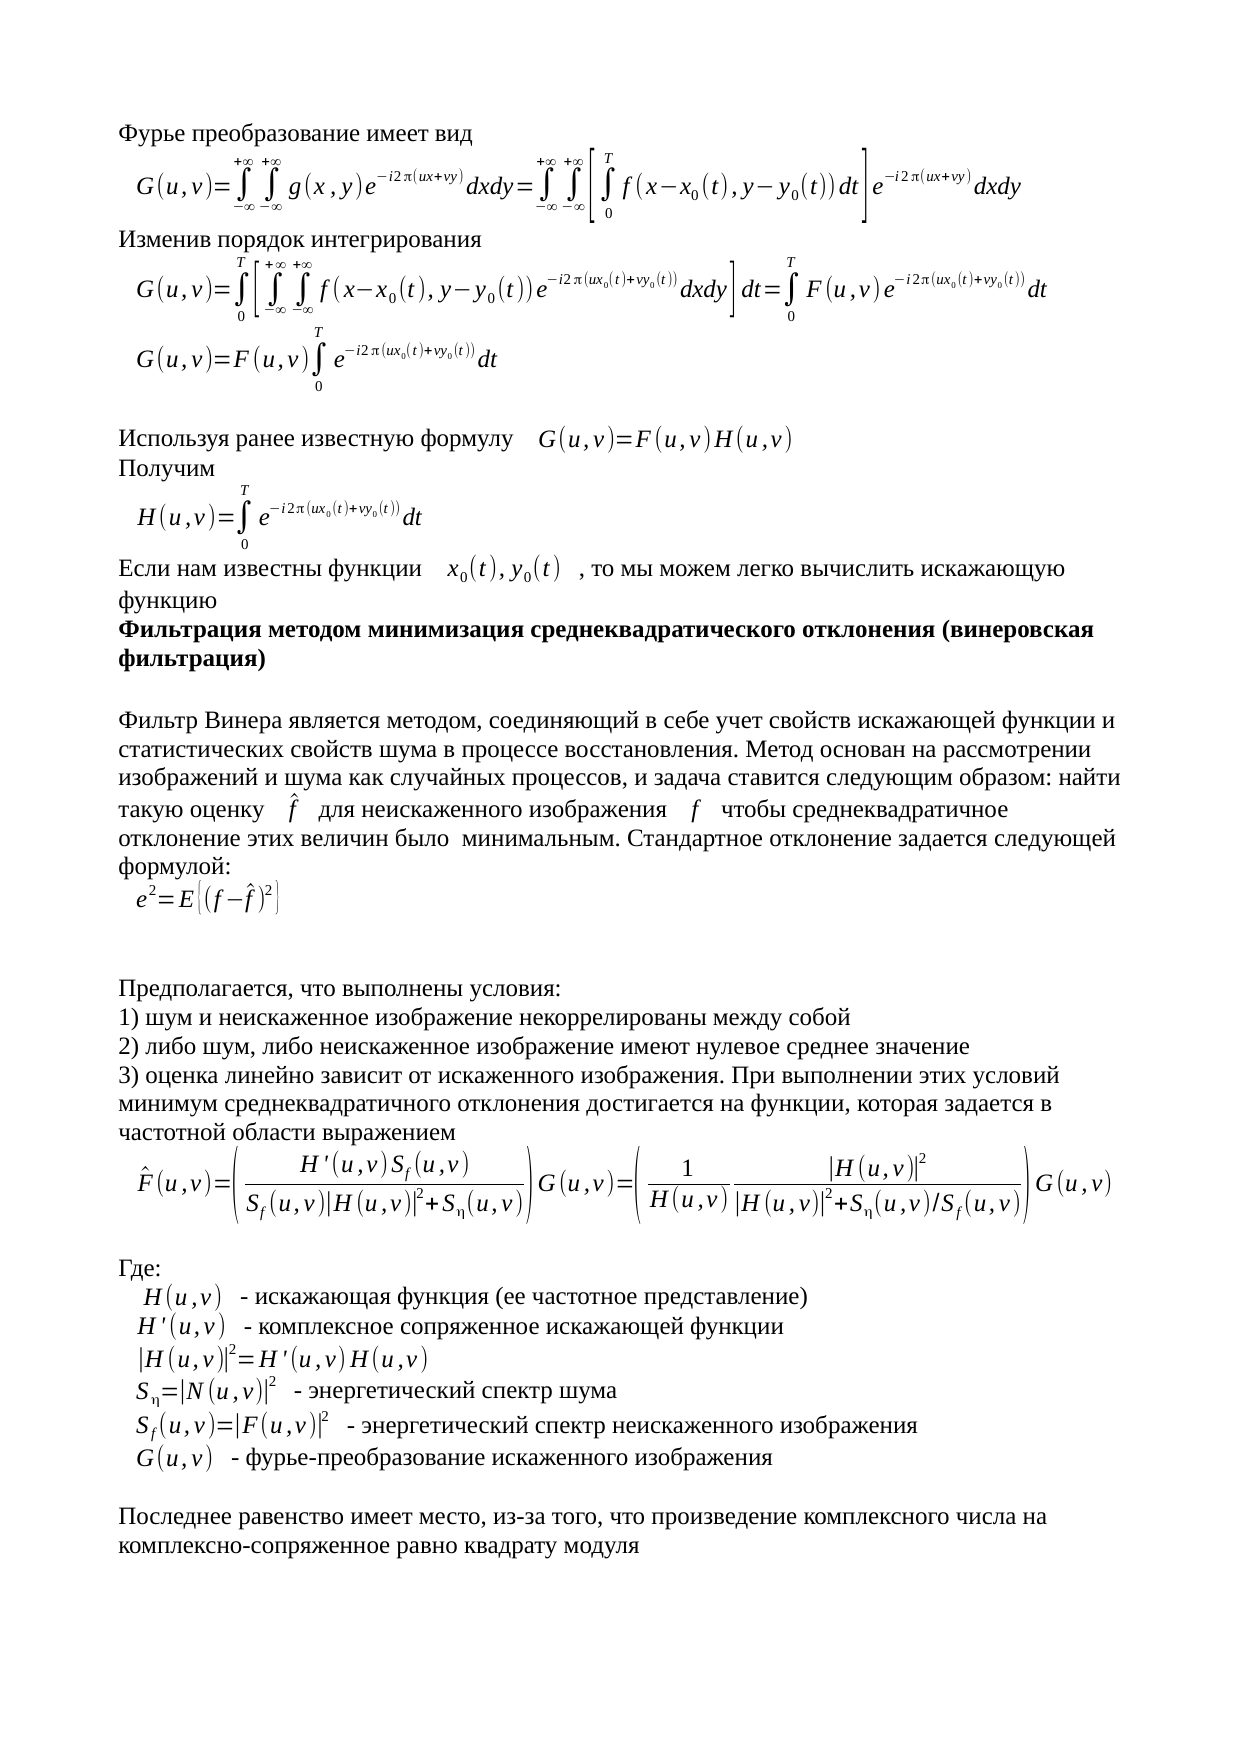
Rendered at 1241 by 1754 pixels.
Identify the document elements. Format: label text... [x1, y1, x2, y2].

text Последнее равенство имеет место, из-за того, что произведение комплексного числа на комплексно-сопряженное равно квадрату модуля [118, 1501, 1122, 1558]
text Предполагается, что выполнены условия: [118, 973, 1122, 1002]
text Где: [118, 1253, 1122, 1281]
text 1) шум и неискаженное изображение некоррелированы между собой [118, 1002, 1122, 1031]
text 2) либо шум, либо неискаженное изображение имеют нулевое среднее значение [118, 1031, 1122, 1060]
text 3) оценка линейно зависит от искаженного изображения. При выполнении этих условий минимум среднеквадратичного отклонения достигается на функции, которая задается в частотной области выражением [118, 1060, 1122, 1146]
text - фурье-преобразование искаженного изображения [118, 1442, 1122, 1472]
text Используя ранее известную формулу [118, 423, 1122, 453]
text Фильтрация методом минимизация среднеквадратического отклонения (винеровская фильтрация) [118, 614, 1122, 671]
text Фурье преобразование имеет вид [118, 118, 1122, 147]
text - энергетический спектр шума [118, 1373, 1122, 1407]
text Изменив порядок интегрирования [118, 224, 1122, 253]
text Получим [118, 453, 1122, 482]
text - комплексное сопряженное искажающей функции [118, 1311, 1122, 1341]
text Фильтр Винера является методом, соединяющий в себе учет свойств искажающей функции и статистических свойств шума в процессе восстановления. Метод основан на рассмотрении изображений и шума как случайных процессов, и задача ставится следующим образом: найти такую оценку для неискаженного изображения чтобы среднеквадратичное отклонение этих величин было минимальным. Стандартное отклонение задается следующей формулой: [118, 705, 1122, 880]
text - искажающая функция (ее частотное представление) [118, 1281, 1122, 1311]
text Если нам известны функции , то мы можем легко вычислить искажающую функцию [118, 553, 1122, 614]
text - энергетический спектр неискаженного изображения [118, 1407, 1122, 1442]
